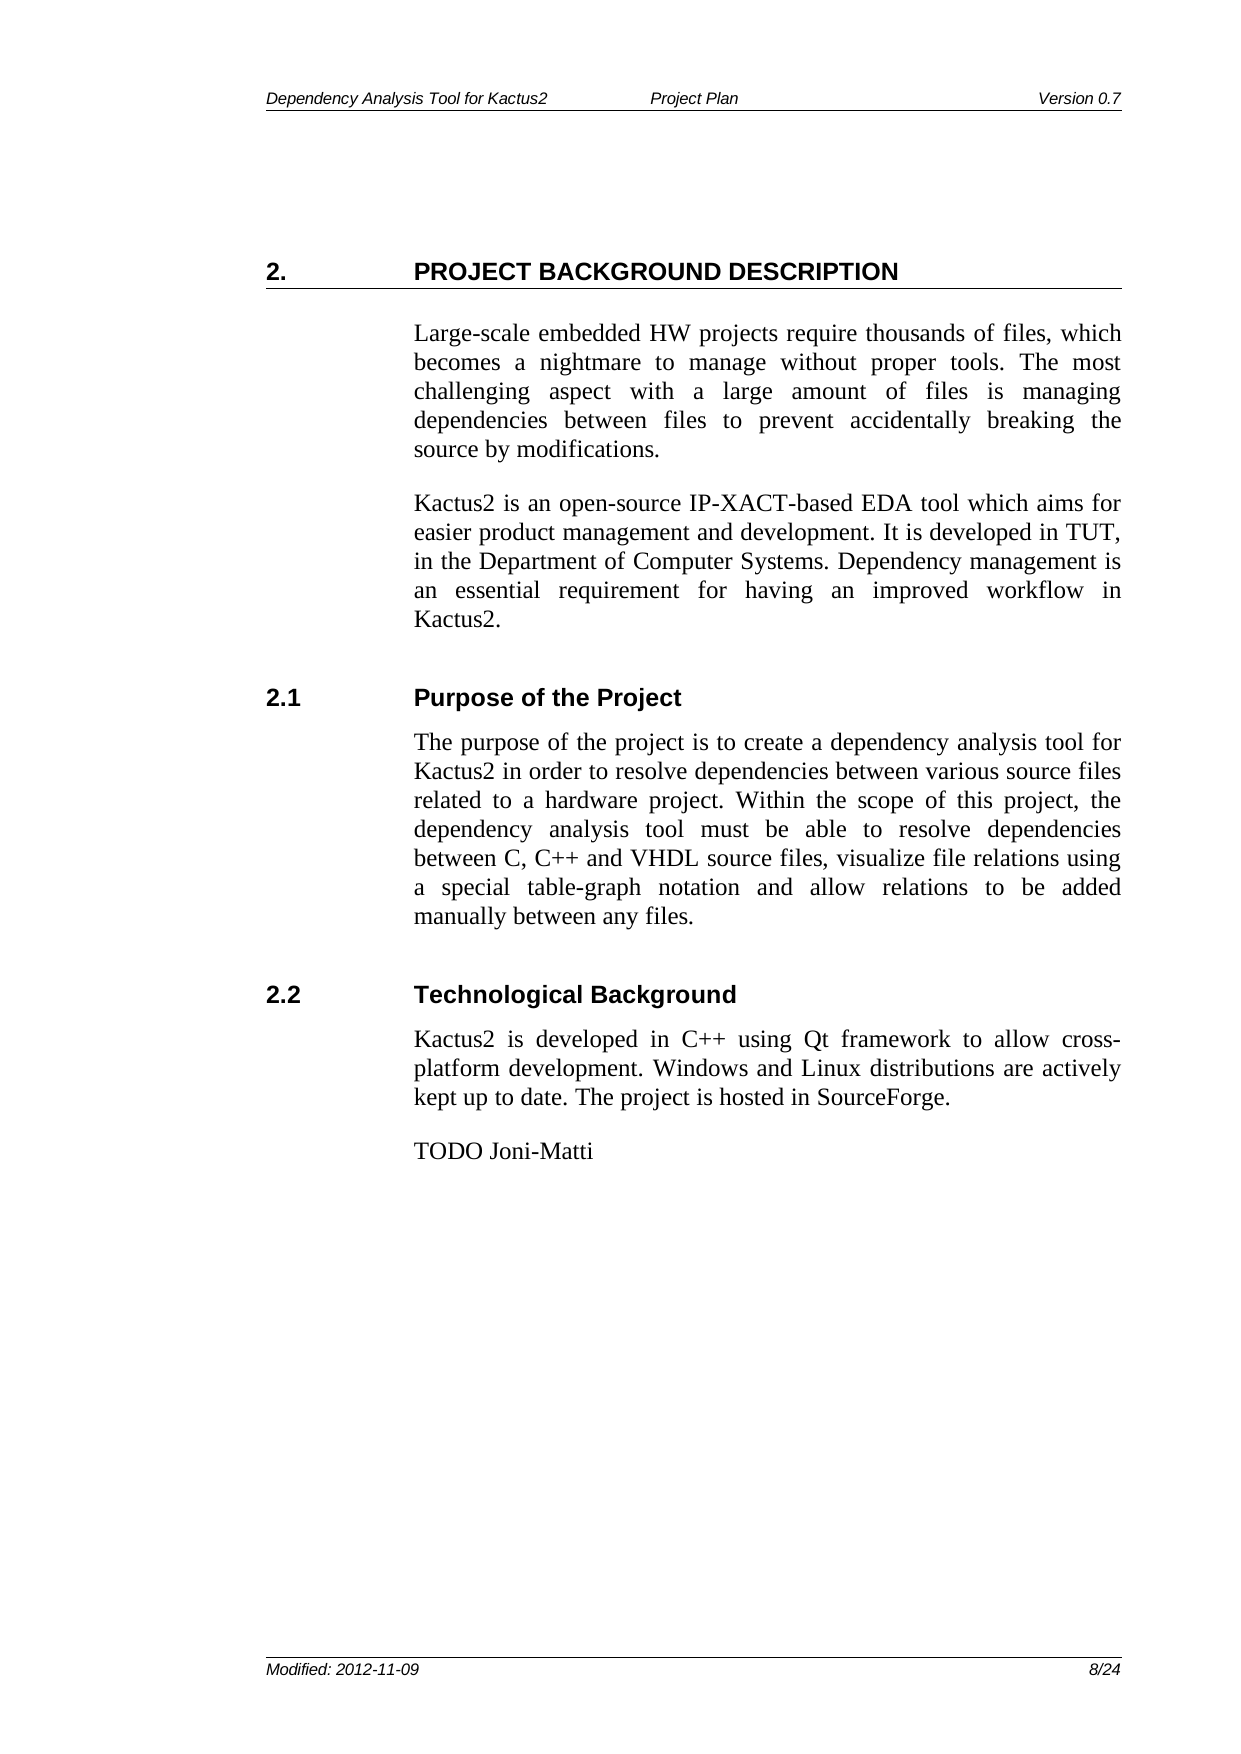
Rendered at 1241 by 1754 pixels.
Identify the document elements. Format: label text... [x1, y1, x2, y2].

text TODO Joni-Matti [413, 1136, 1122, 1164]
text Large-scale embedded HW projects require thousands of files, which becomes a nightmare to manage without proper tools. The most challenging aspect with a large amount of files is managing dependencies between files to prevent accidentally breaking the source by modifications. [413, 318, 1122, 463]
subtitle Purpose of the Project [266, 683, 1122, 712]
text Kactus2 is developed in C++ using Qt framework to allow cross-platform development. Windows and Linux distributions are actively kept up to date. The project is hosted in SourceForge. [413, 1023, 1122, 1111]
subtitle Project Background Description [266, 257, 1122, 288]
text The purpose of the project is to create a dependency analysis tool for Kactus2 in order to resolve dependencies between various source files related to a hardware project. Within the scope of this project, the dependency analysis tool must be able to resolve dependencies between C, C++ and VHDL source files, visualize file relations using a special table-graph notation and allow relations to be added manually between any files. [413, 727, 1122, 930]
subtitle Technological Background [266, 980, 1122, 1009]
text Kactus2 is an open-source IP-XACT-based EDA tool which aims for easier product management and development. It is developed in TUT, in the Department of Computer Systems. Dependency management is an essential requirement for having an improved workflow in Kactus2. [413, 488, 1122, 633]
